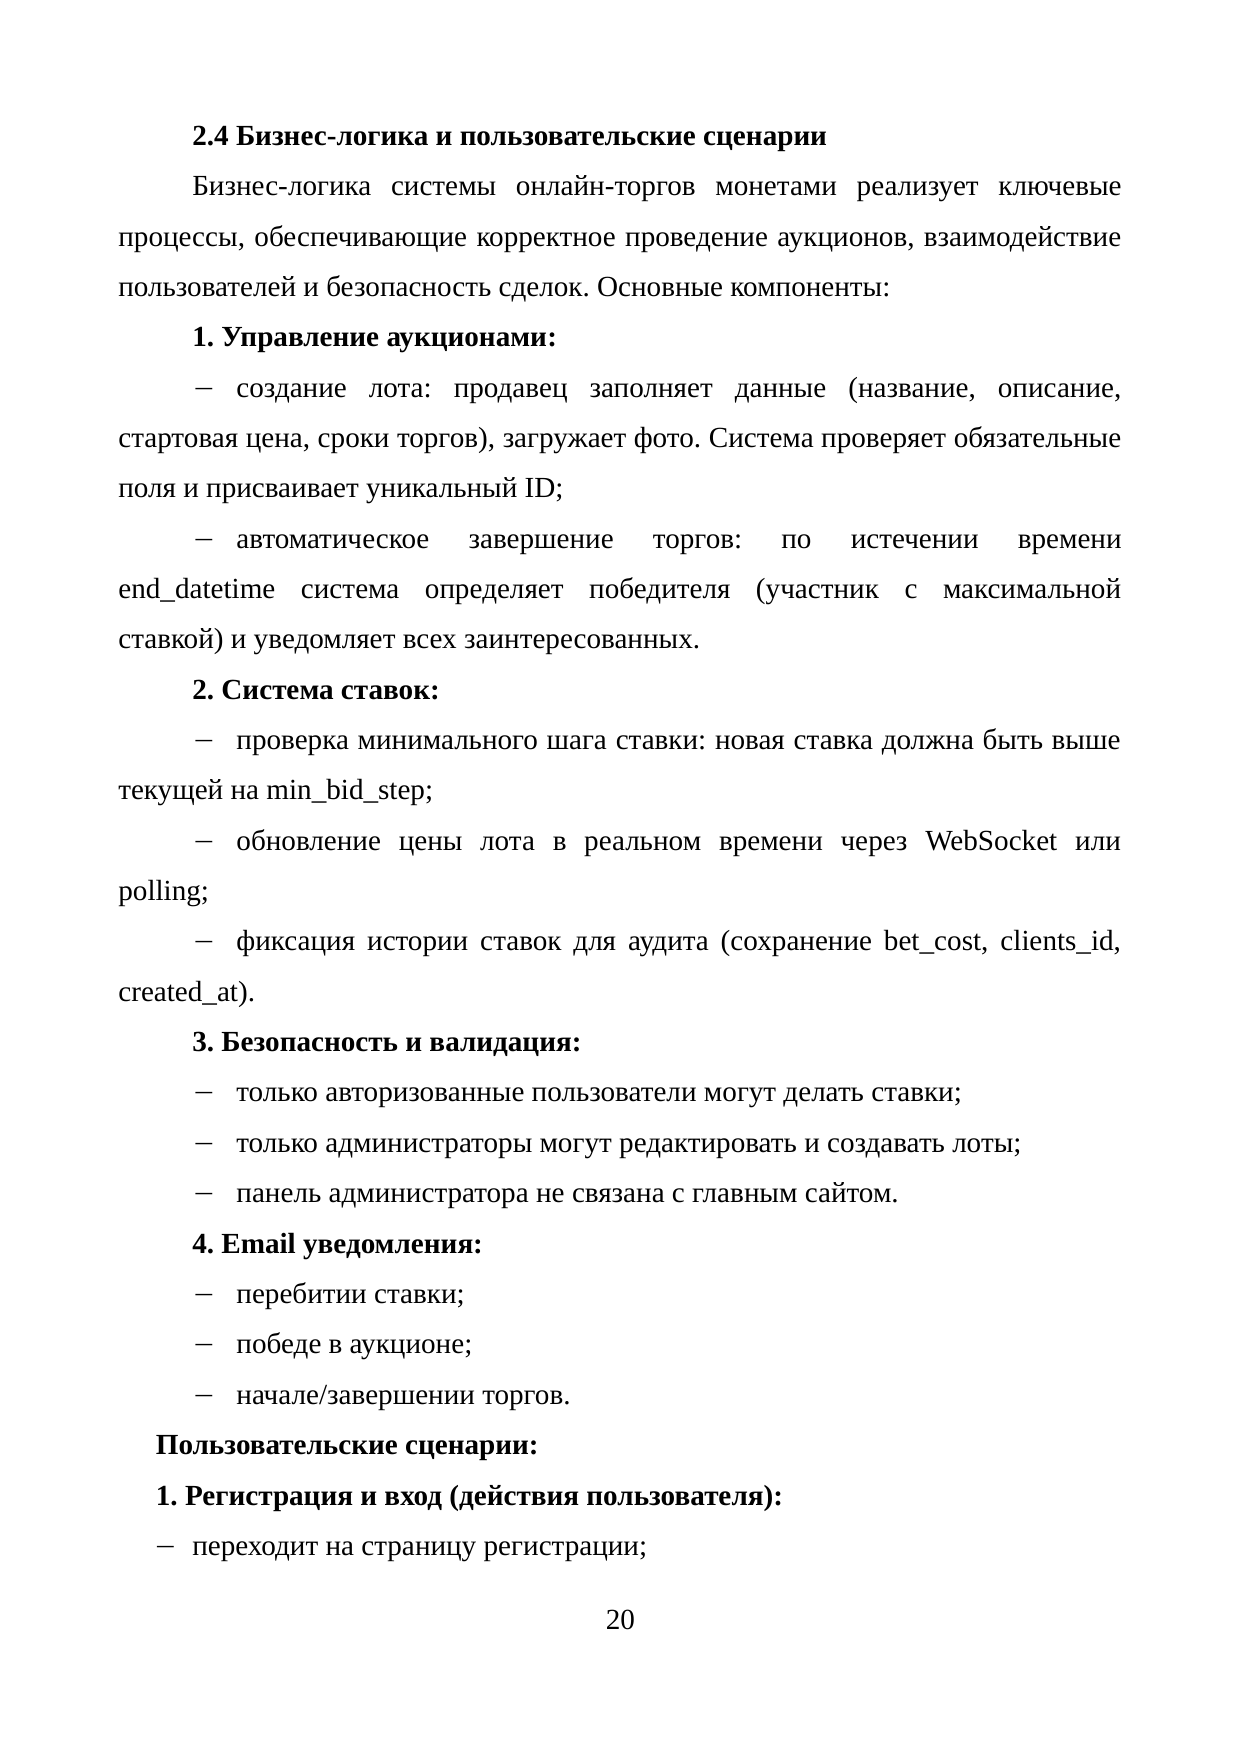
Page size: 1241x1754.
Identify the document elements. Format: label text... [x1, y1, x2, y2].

list переходит на страницу регистрации; [118, 1528, 1122, 1562]
text 1. Управление аукционами: [118, 319, 1122, 353]
text Пользовательские сценарии: [118, 1427, 1122, 1461]
list фиксация истории ставок для аудита (сохранение bet_cost, clients_id, created_at). [118, 923, 1122, 1007]
text 3. Безопасность и валидация: [118, 1024, 1122, 1058]
list начале/завершении торгов. [118, 1377, 1122, 1411]
list автоматическое завершение торгов: по истечении времени end_datetime система определяет победителя (участник с максимальной ставкой) и уведомляет всех заинтересованных. [118, 521, 1122, 655]
list победе в аукционе; [118, 1327, 1122, 1360]
text 1. Регистрация и вход (действия пользователя): [118, 1478, 1122, 1511]
list только авторизованные пользователи могут делать ставки; [118, 1074, 1122, 1108]
subtitle 2.4 Бизнес-логика и пользовательские сценарии [118, 118, 1122, 152]
text 4. Email уведомления: [118, 1226, 1122, 1259]
list панель администратора не связана с главным сайтом. [118, 1175, 1122, 1209]
text Бизнес-логика системы онлайн-торгов монетами реализует ключевые процессы, обеспечивающие корректное проведение аукционов, взаимодействие пользователей и безопасность сделок. Основные компоненты: [118, 168, 1122, 303]
text 2. Система ставок: [118, 672, 1122, 705]
list создание лота: продавец заполняет данные (название, описание, стартовая цена, сроки торгов), загружает фото. Система проверяет обязательные поля и присваивает уникальный ID; [118, 370, 1122, 504]
list перебитии ставки; [118, 1276, 1122, 1310]
list проверка минимального шага ставки: новая ставка должна быть выше текущей на min_bid_step; [118, 722, 1122, 806]
list только администраторы могут редактировать и создавать лоты; [118, 1125, 1122, 1159]
list обновление цены лота в реальном времени через WebSocket или polling; [118, 823, 1122, 907]
